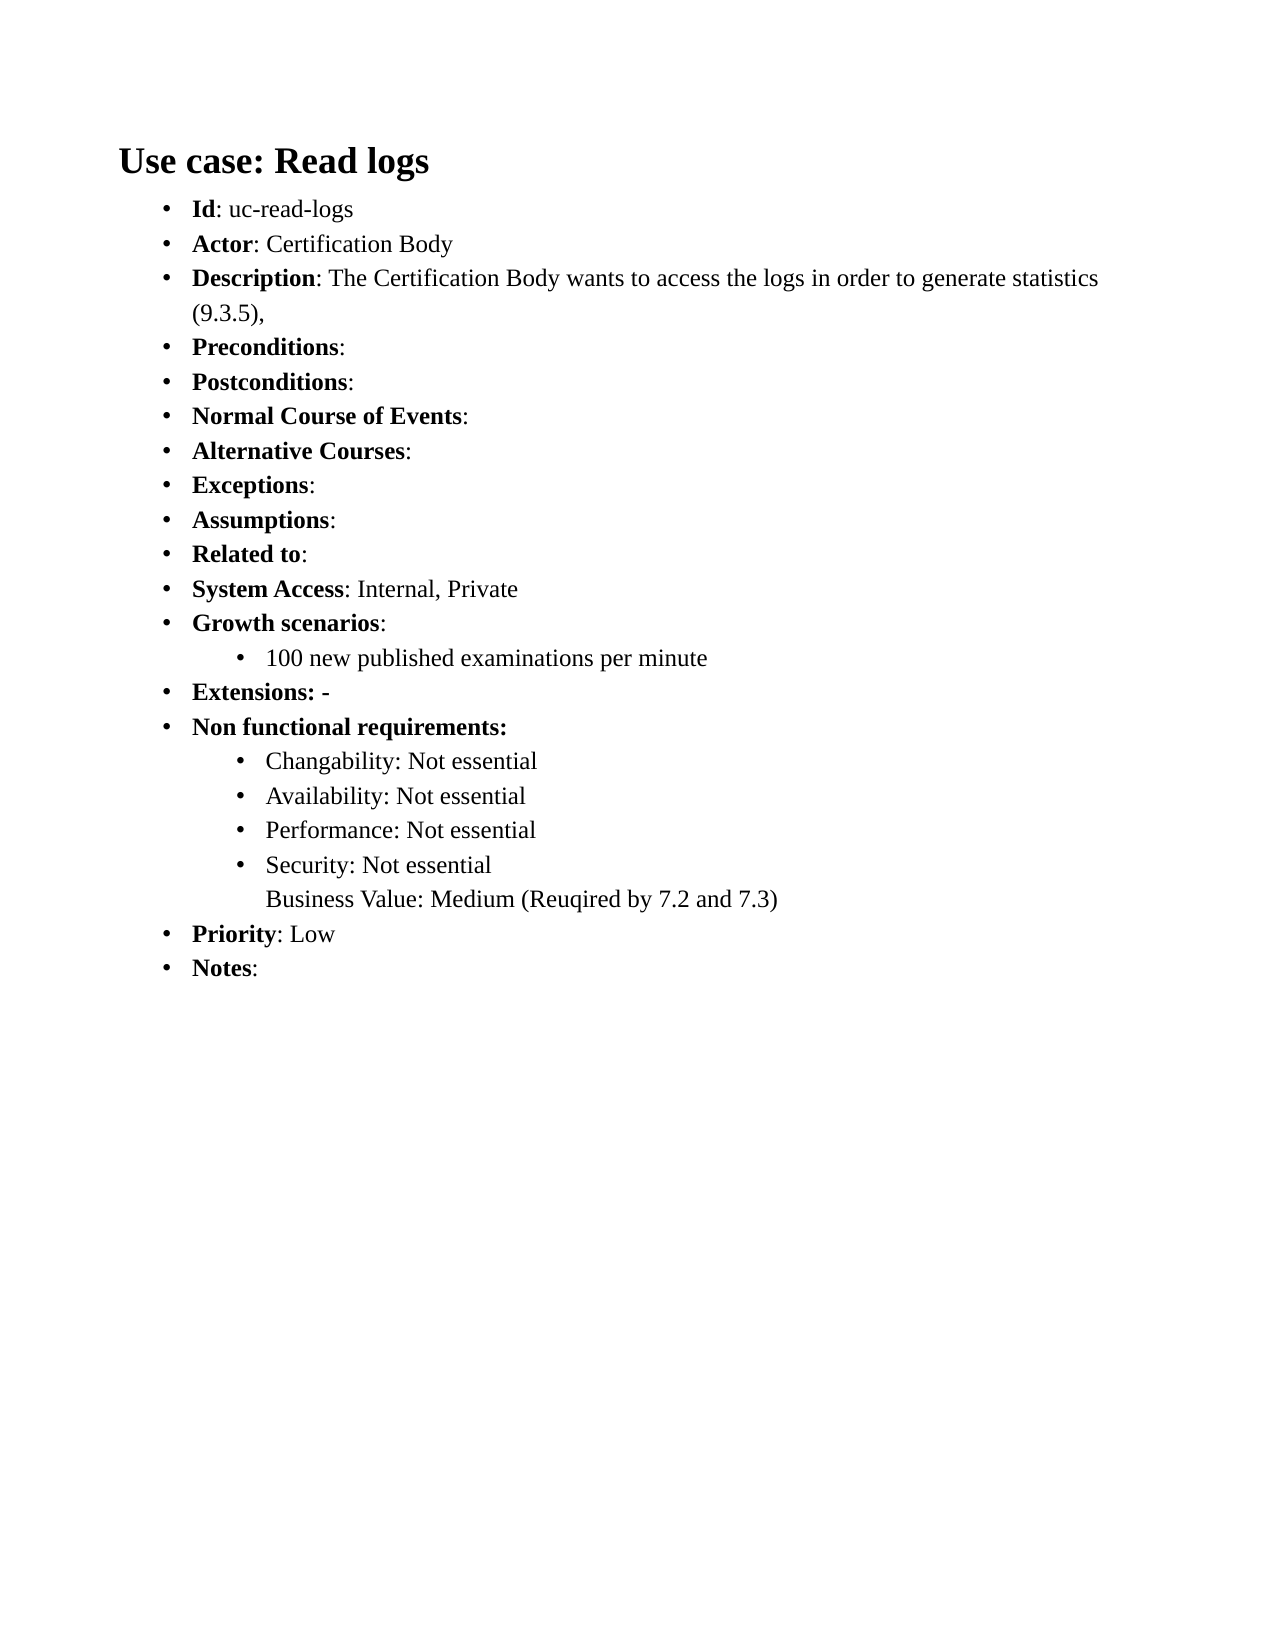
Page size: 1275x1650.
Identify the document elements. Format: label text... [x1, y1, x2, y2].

list Postconditions: [162, 367, 1157, 396]
list Performance: Not essential [236, 815, 1157, 844]
list Availability: Not essential [236, 781, 1157, 809]
list Id: uc-read-logs [162, 194, 1157, 223]
list Description: The Certification Body wants to access the logs in order to generate statistics (9.3.5), [162, 263, 1157, 327]
list Actor: Certification Body [162, 229, 1157, 258]
list Non functional requirements: [162, 712, 1157, 741]
list Extensions: - [162, 677, 1157, 706]
list Assumptions: [162, 505, 1157, 534]
list System Access: Internal, Private [162, 574, 1157, 603]
list Notes: [162, 953, 1157, 982]
list Related to: [162, 539, 1157, 568]
list Exceptions: [162, 470, 1157, 499]
list Normal Course of Events: [162, 401, 1157, 430]
list Changability: Not essential [236, 746, 1157, 775]
list Alternative Courses: [162, 436, 1157, 465]
subtitle Use case: Read logs [118, 139, 1157, 182]
list Business Value: Medium (Reuqired by 7.2 and 7.3) [236, 884, 1157, 913]
list 100 new published examinations per minute [236, 643, 1157, 672]
list Growth scenarios: [162, 608, 1157, 637]
list Preconditions: [162, 332, 1157, 361]
list Security: Not essential [236, 850, 1157, 878]
list Priority: Low [162, 919, 1157, 947]
